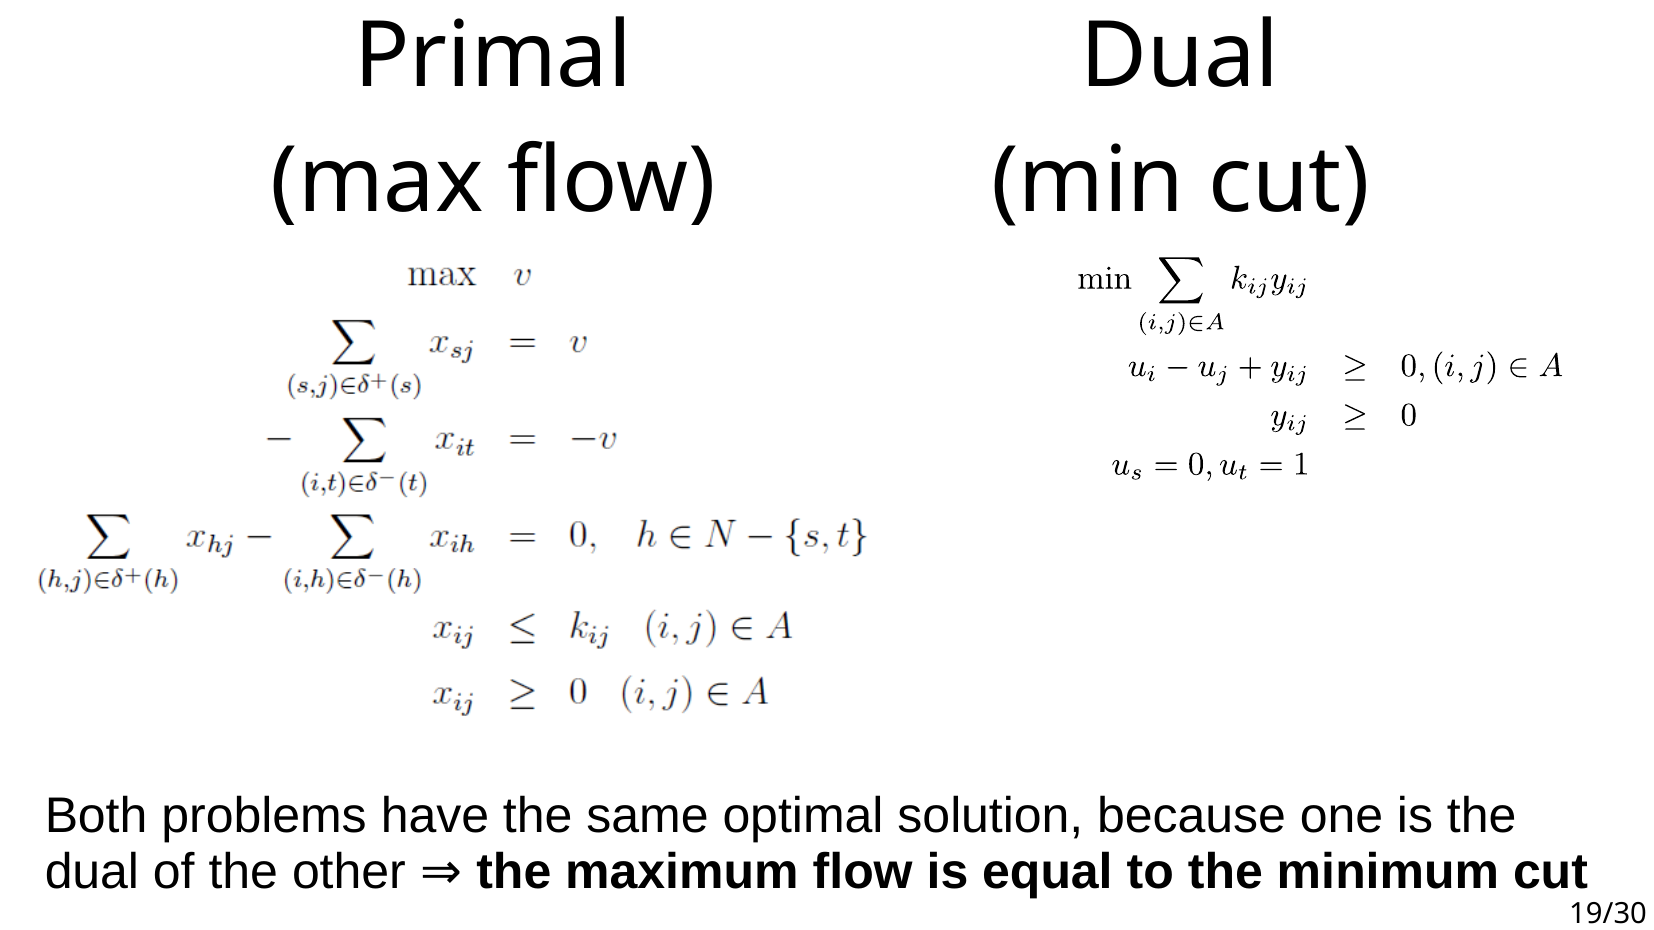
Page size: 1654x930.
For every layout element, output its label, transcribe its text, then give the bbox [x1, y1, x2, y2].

text_box [1077, 254, 1564, 481]
title Dual (min cut) [929, 1, 1432, 225]
title Primal (max flow) [242, 1, 745, 225]
text_box Both problems have the same optimal solution, because one is the dual of the other ⇒ the maximum flow is equal to the minimum cut [30, 780, 1636, 907]
picture [21, 225, 886, 736]
